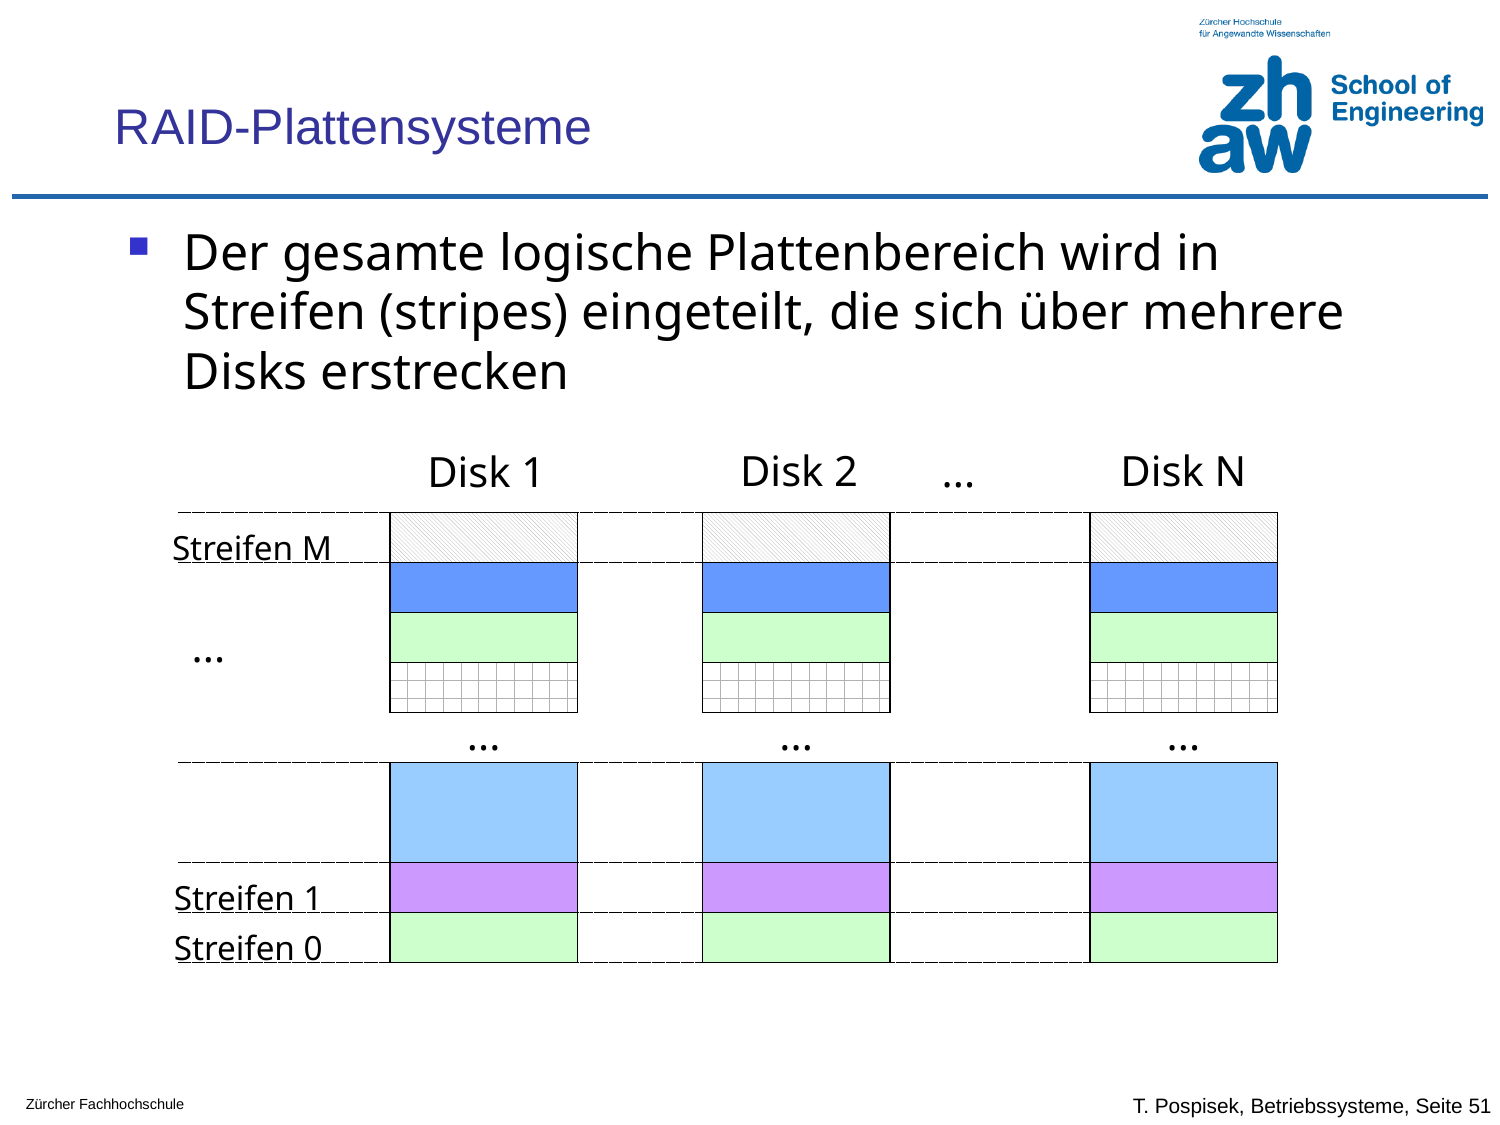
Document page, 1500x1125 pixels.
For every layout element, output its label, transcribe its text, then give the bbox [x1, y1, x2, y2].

picture [1199, 19, 1483, 173]
text_box Streifen M [157, 519, 348, 575]
text_box [702, 913, 891, 962]
text_box Streifen 1 [159, 869, 338, 925]
text_box [390, 763, 578, 862]
text_box [390, 513, 578, 562]
text_box ... [176, 613, 241, 679]
text_box [1090, 762, 1278, 963]
text_box ... [452, 701, 516, 762]
text_box [390, 913, 578, 962]
text_box [702, 513, 891, 562]
text_box ... [764, 701, 829, 762]
list Der gesamte logische Plattenbereich wird in Streifen (stripes) eingeteilt, die sich über mehrere Disks erstrecken [112, 212, 1363, 413]
text_box Disk 2 [725, 437, 874, 503]
text_box [390, 563, 578, 713]
text_box [702, 763, 891, 862]
title RAID-Plattensysteme [99, 50, 1379, 163]
text_box [390, 863, 578, 912]
text_box [702, 863, 891, 912]
text_box Disk 1 [412, 438, 561, 504]
text_box [1090, 512, 1278, 713]
text_box Disk N [1105, 437, 1262, 503]
text_box ... [1151, 701, 1216, 766]
text_box Streifen 0 [159, 925, 338, 975]
text_box ... [926, 438, 991, 504]
text_box [702, 563, 891, 713]
